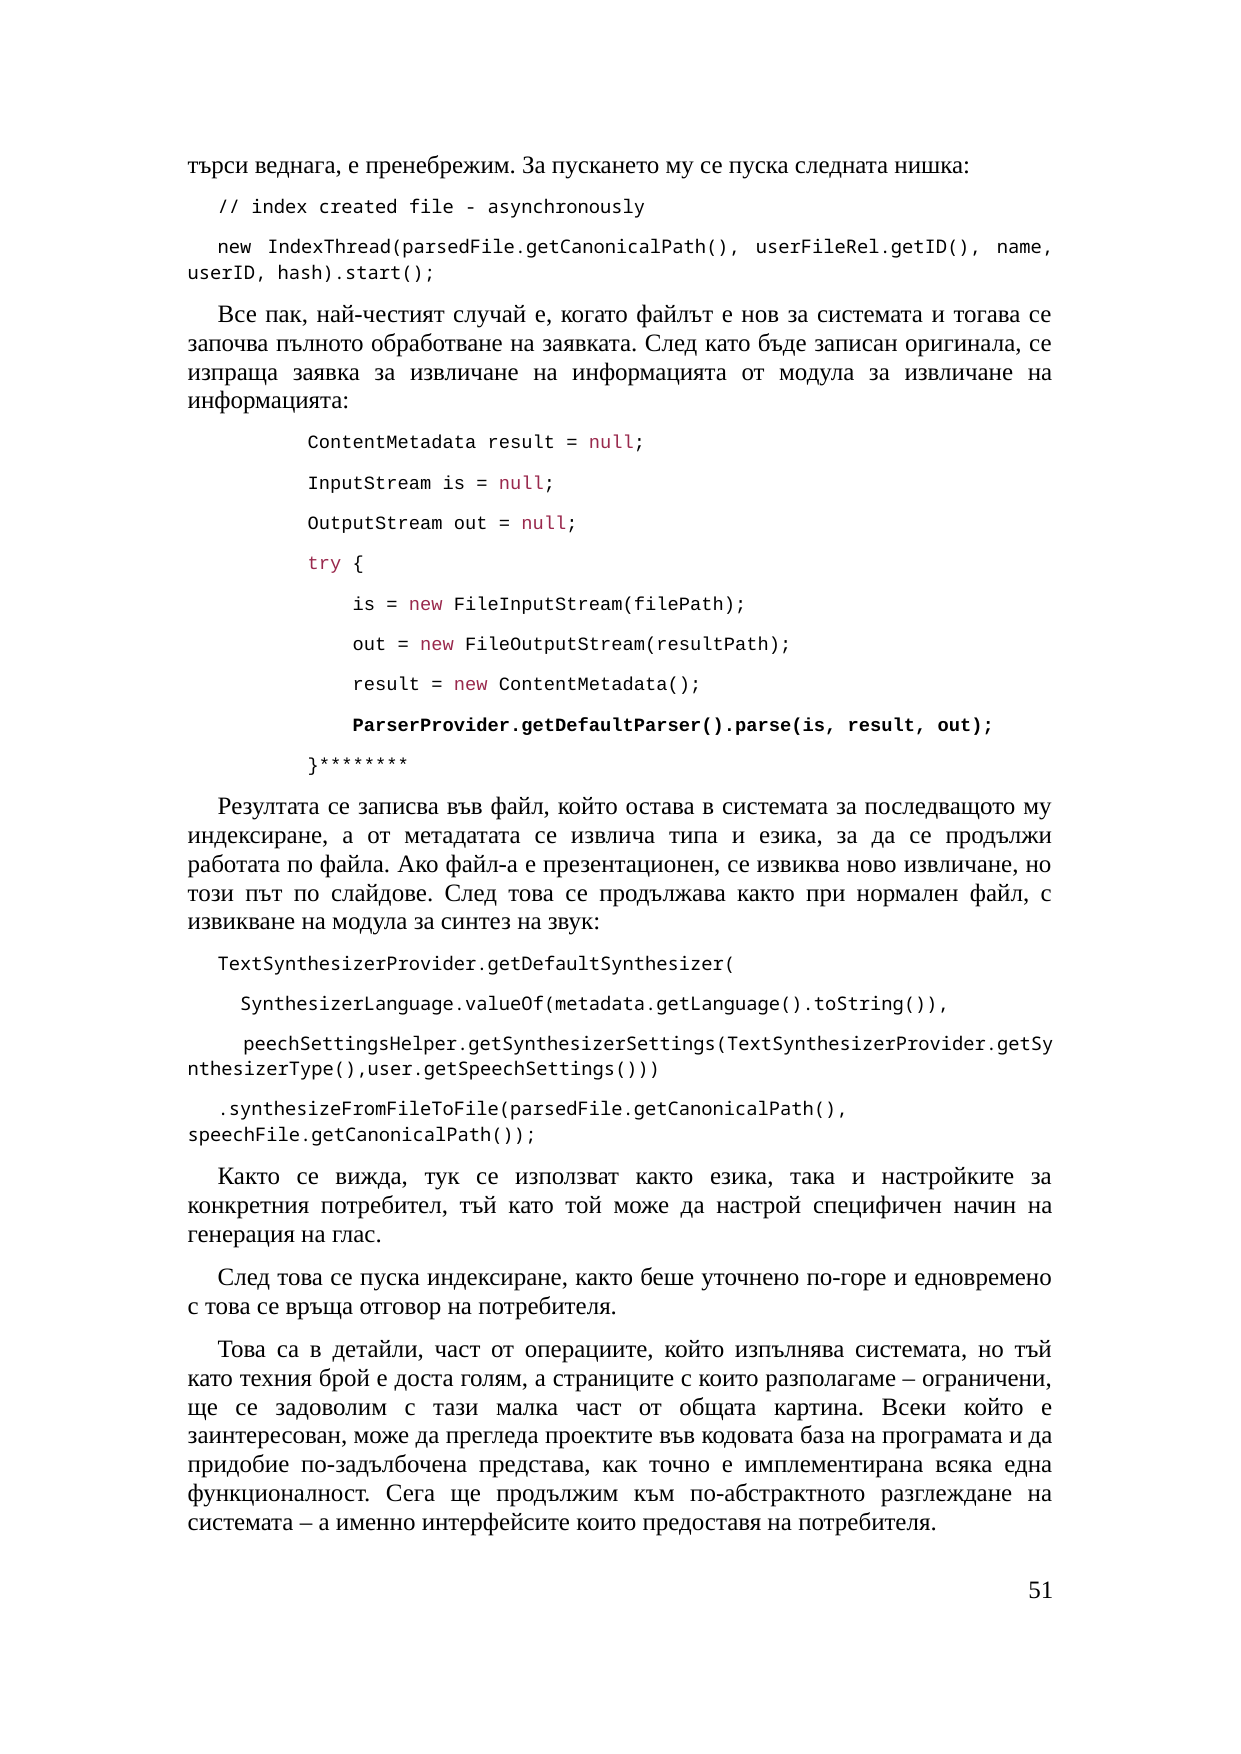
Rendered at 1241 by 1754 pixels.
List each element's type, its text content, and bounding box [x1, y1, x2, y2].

text }******** [187, 751, 1053, 777]
text try { [187, 549, 1053, 575]
text ParserProvider.getDefaultParser().parse(is, result, out); [187, 711, 1053, 737]
text търси веднага, е пренебрежим. За пускането му се пуска следната нишка: [187, 150, 1053, 179]
text OutputStream out = null; [187, 509, 1053, 535]
text Както се вижда, тук се използват както езика, така и настройките за конкретния потребител, тъй като той може да настрой специфичен начин на генерация на глас. [187, 1161, 1053, 1247]
text ContentMetadata result = null; [187, 429, 1053, 454]
text Все пак, най-честият случай е, когато файлът е нов за системата и тогава се започва пълното обработване на заявката. След като бъде записан оригинала, се изпраща заявка за извличане на информацията от модула за извличане на информацията: [187, 299, 1053, 414]
text Резултата се записва във файл, който остава в системата за последващото му индексиране, а от метадатата се извлича типа и езика, за да се продължи работата по файла. Ако файл-а е презентационен, се извиква ново извличане, но този път по слайдове. След това се продължава както при нормален файл, с извикване на модула за синтез на звук: [187, 791, 1053, 935]
text new IndexThread(parsedFile.getCanonicalPath(), userFileRel.getID(), name, userID, hash).start(); [187, 233, 1053, 284]
text // index created file - asynchronously [187, 193, 1053, 219]
text result = new ContentMetadata(); [187, 671, 1053, 696]
text SynthesizerLanguage.valueOf(metadata.getLanguage().toString()), [187, 990, 1053, 1015]
text out = new FileOutputStream(resultPath); [187, 630, 1053, 656]
text peechSettingsHelper.getSynthesizerSettings(TextSynthesizerProvider.getSynthesizerType(),user.getSpeechSettings())) [187, 1030, 1053, 1081]
text Това са в детайли, част от операциите, който изпълнява системата, но тъй като техния брой е доста голям, а страниците с които разполагаме – ограничени, ще се задоволим с тази малка част от общата картина. Всеки който е заинтересован, може да прегледа проектите във кодовата база на програмата и да придобие по-задълбочена представа, как точно е имплементирана всяка една функционалност. Сега ще продължим към по-абстрактното разглеждане на системата – а именно интерфейсите които предоставя на потребителя. [187, 1334, 1053, 1535]
text is = new FileInputStream(filePath); [187, 590, 1053, 616]
text InputStream is = null; [187, 469, 1053, 495]
text TextSynthesizerProvider.getDefaultSynthesizer( [187, 950, 1053, 975]
text След това се пуска индексиране, както беше уточнено по-горе и едновремено с това се връща отговор на потребителя. [187, 1262, 1053, 1319]
text .synthesizeFromFileToFile(parsedFile.getCanonicalPath(), speechFile.getCanonicalPath()); [187, 1096, 1053, 1147]
